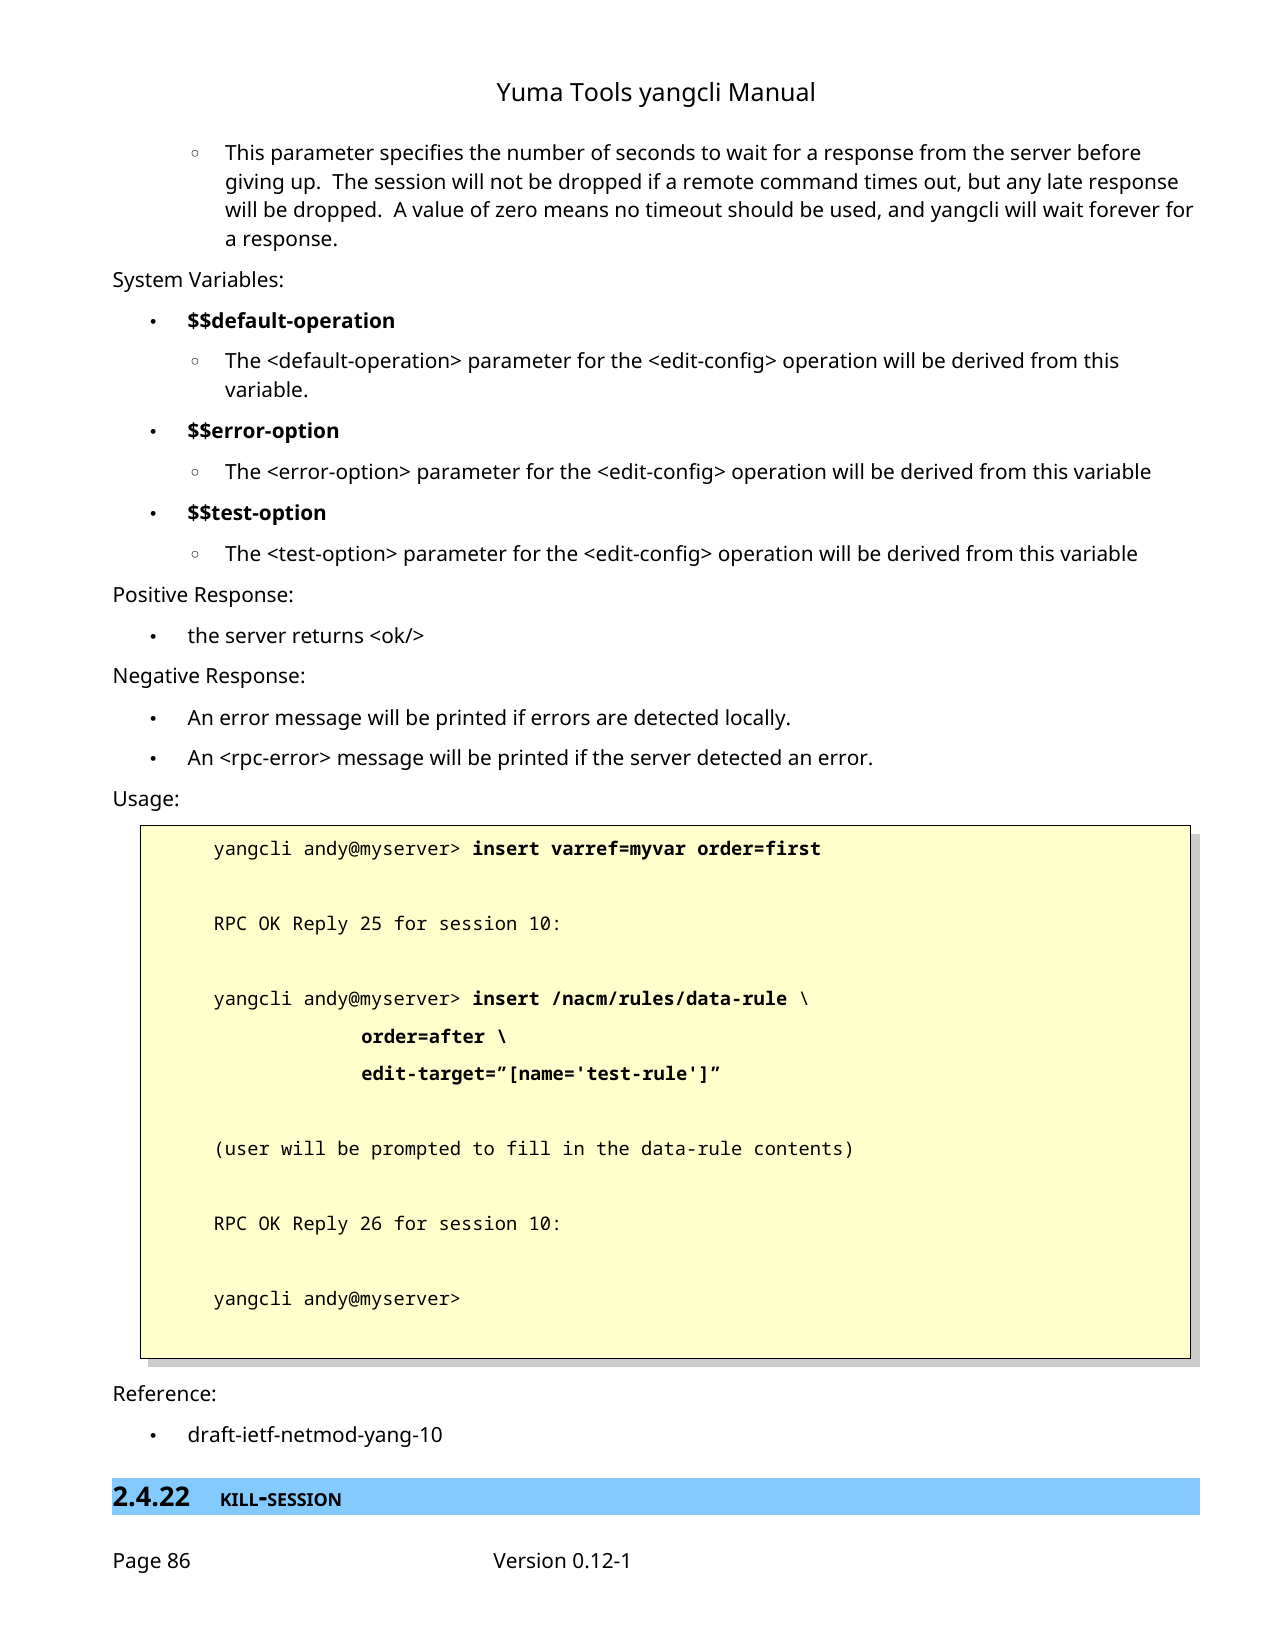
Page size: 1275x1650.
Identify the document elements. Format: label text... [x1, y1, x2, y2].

text Reference: [112, 1379, 1200, 1408]
list The <default-operation> parameter for the <edit-config> operation will be derived from this variable. [187, 347, 1200, 403]
text Usage: [112, 784, 1200, 813]
list the server returns <ok/> [150, 621, 1200, 649]
text yangcli andy@myserver> insert varref=myvar order=first [141, 826, 1190, 861]
text Negative Response: [112, 662, 1200, 690]
text RPC OK Reply 25 for session 10: [141, 900, 1190, 936]
subtitle kill-session [112, 1478, 1200, 1515]
list $$test-option [150, 498, 1200, 526]
text yangcli andy@myserver> [141, 1275, 1190, 1311]
list The <error-option> parameter for the <edit-config> operation will be derived from this variable [187, 457, 1200, 485]
text Positive Response: [112, 580, 1200, 608]
text System Variables: [112, 265, 1200, 293]
text yangcli andy@myserver> insert /nacm/rules/data-rule \ [141, 975, 1190, 1011]
list $$default-operation [150, 306, 1200, 334]
list The <test-option> parameter for the <edit-config> operation will be derived from this variable [187, 539, 1200, 567]
list An <rpc-error> message will be printed if the server detected an error. [150, 743, 1200, 772]
text edit-target=”[name='test-rule']” [141, 1050, 1190, 1086]
text order=after \ [141, 1013, 1190, 1048]
list $$error-option [150, 416, 1200, 444]
text RPC OK Reply 26 for session 10: [141, 1200, 1190, 1236]
list This parameter specifies the number of seconds to wait for a response from the server before giving up. The session will not be dropped if a remote command times out, but any late response will be dropped. A value of zero means no timeout should be used, and yangcli will wait forever for a response. [187, 138, 1200, 252]
list draft-ietf-netmod-yang-10 [150, 1420, 1200, 1449]
text (user will be prompted to fill in the data-rule contents) [141, 1125, 1190, 1161]
list An error message will be printed if errors are detected locally. [150, 703, 1200, 731]
